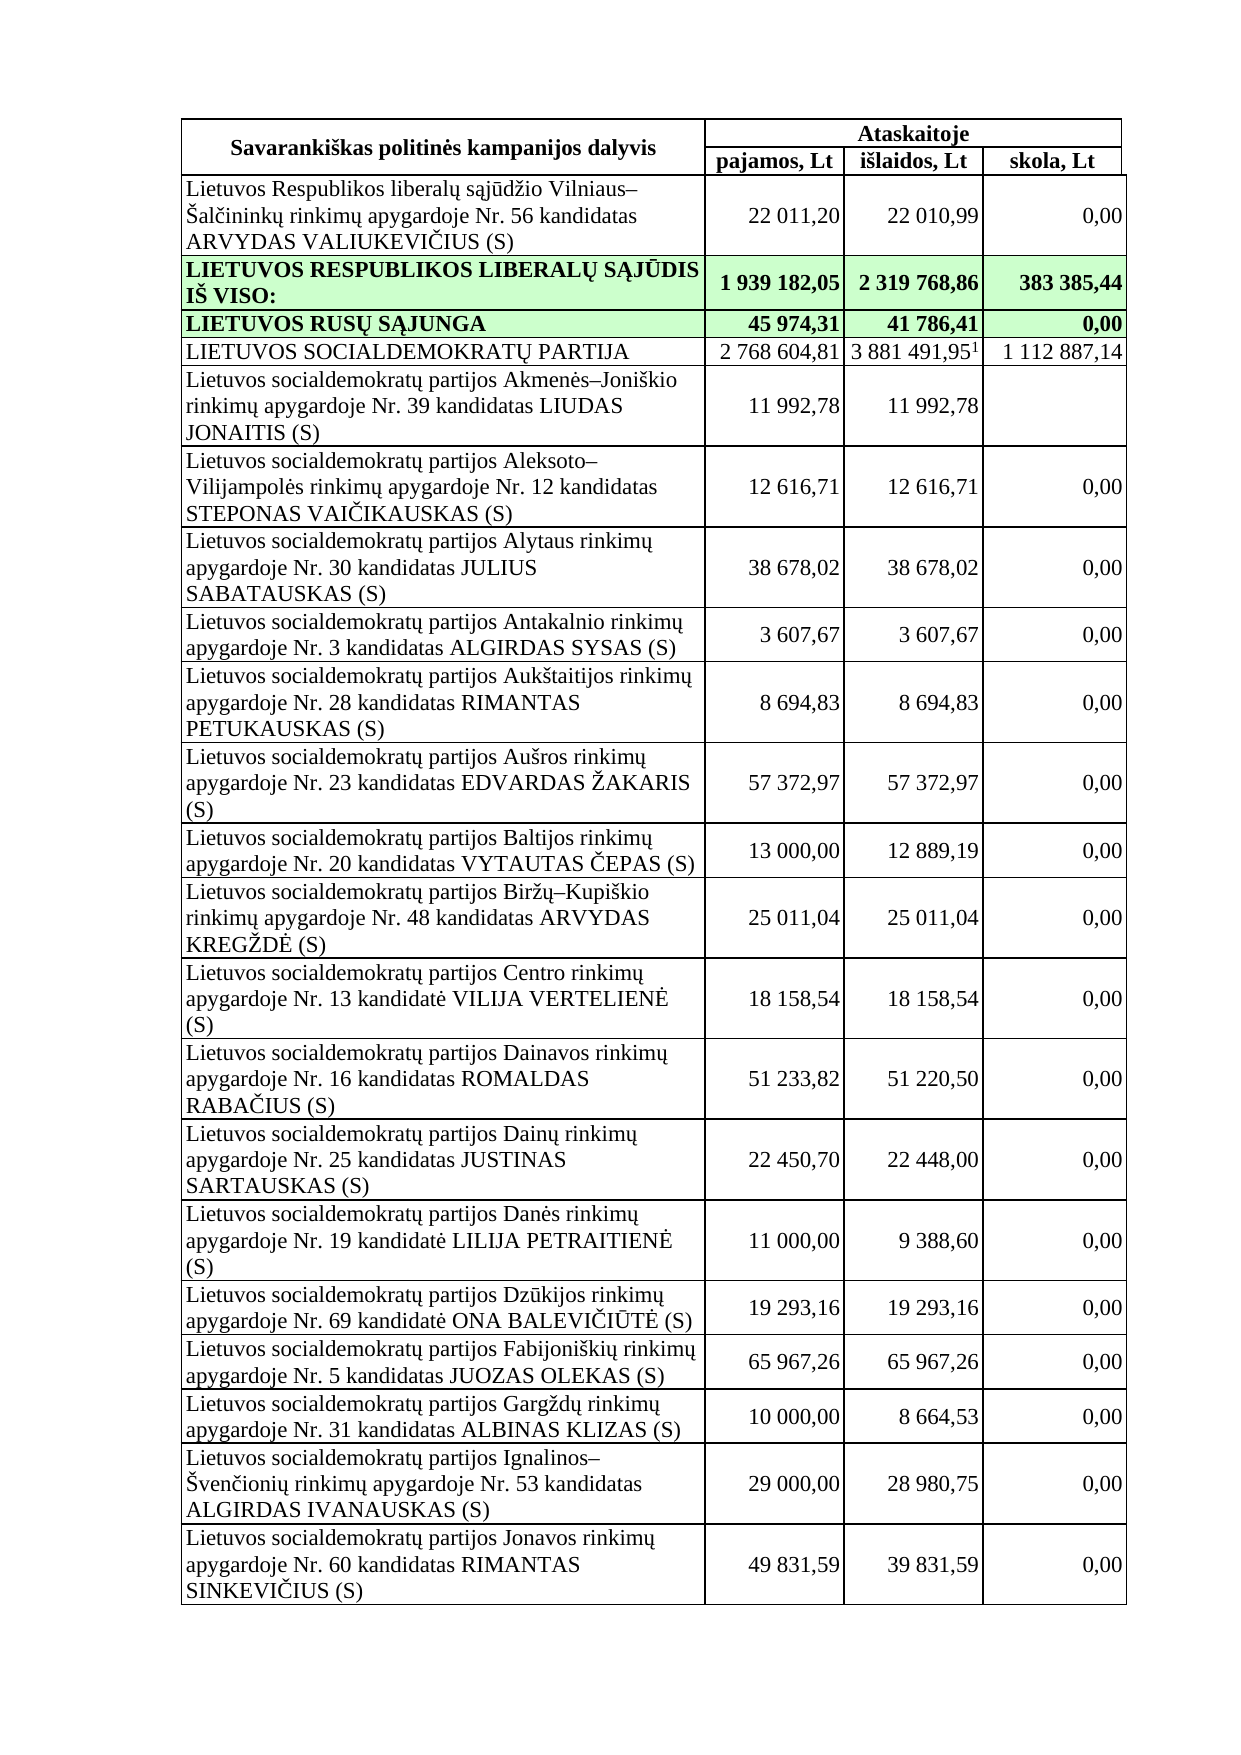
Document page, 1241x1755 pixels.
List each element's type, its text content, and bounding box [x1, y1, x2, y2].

table_cell 19 293,16 [706, 1281, 843, 1334]
table_cell 8 694,83 [706, 662, 843, 741]
table_cell 57 372,97 [706, 743, 843, 822]
table_cell 29 000,00 [706, 1444, 843, 1523]
table_cell 25 011,04 [706, 878, 843, 957]
table_cell 41 786,41 [845, 311, 982, 337]
table_cell 38 678,02 [706, 528, 843, 607]
table_cell 0,00 [984, 1120, 1126, 1199]
table_cell 51 233,82 [706, 1039, 843, 1118]
table_cell 0,00 [984, 662, 1126, 741]
table_cell 0,00 [984, 1335, 1126, 1388]
table_cell 3 607,67 [845, 608, 982, 661]
table_cell 11 992,78 [706, 366, 843, 445]
table_cell 1 939 182,05 [706, 256, 843, 309]
table_cell 57 372,97 [845, 743, 982, 822]
table_cell 10 000,00 [706, 1390, 843, 1442]
table_cell 19 293,16 [845, 1281, 982, 1334]
table_cell 22 450,70 [706, 1120, 843, 1199]
table_cell 65 967,26 [706, 1335, 843, 1388]
table_cell 0,00 [984, 878, 1126, 957]
table_cell 9 388,60 [845, 1201, 982, 1279]
table_cell 12 616,71 [706, 447, 843, 526]
table_cell 45 974,31 [706, 311, 843, 337]
table_cell 0,00 [984, 176, 1126, 254]
table_cell 0,00 [984, 528, 1126, 607]
table_cell 0,00 [984, 743, 1126, 822]
table_cell 0,00 [984, 1390, 1126, 1442]
table_cell 38 678,02 [845, 528, 982, 607]
table_cell 0,00 [984, 824, 1126, 876]
table_cell LIETUVOS RESPUBLIKOS LIBERALŲ SĄJŪDIS IŠ VISO: [182, 256, 704, 309]
table_cell 2 319 768,86 [845, 256, 982, 309]
table_cell 18 158,54 [845, 959, 982, 1038]
table_header Savarankiškas politinės kampanijos dalyvis [182, 120, 704, 174]
table_cell 28 980,75 [845, 1444, 982, 1523]
table_cell 0,00 [984, 1039, 1126, 1118]
table_cell 22 448,00 [845, 1120, 982, 1199]
table_cell 0,00 [984, 447, 1126, 526]
table_cell 8 694,83 [845, 662, 982, 741]
table_cell 0,00 [984, 608, 1126, 661]
table_cell 11 000,00 [706, 1201, 843, 1279]
table_cell 22 010,99 [845, 176, 982, 254]
table_cell 11 992,78 [845, 366, 982, 445]
table_cell 0,00 [984, 1525, 1126, 1603]
table_cell 3 607,67 [706, 608, 843, 661]
table_cell 49 831,59 [706, 1525, 843, 1603]
table_cell 0,00 [984, 1281, 1126, 1334]
table_cell 8 664,53 [845, 1390, 982, 1442]
table_cell 18 158,54 [706, 959, 843, 1038]
table_cell 12 616,71 [845, 447, 982, 526]
table_cell [984, 366, 1126, 445]
table_cell 383 385,44 [984, 256, 1126, 309]
table_cell 39 831,59 [845, 1525, 982, 1603]
table_cell 22 011,20 [706, 176, 843, 254]
table_cell 65 967,26 [845, 1335, 982, 1388]
table_cell 0,00 [984, 311, 1126, 337]
table_cell LIETUVOS RUSŲ SĄJUNGA [182, 311, 704, 337]
table_cell 0,00 [984, 959, 1126, 1038]
table_cell 0,00 [984, 1201, 1126, 1279]
table_cell 25 011,04 [845, 878, 982, 957]
table_cell 0,00 [984, 1444, 1126, 1523]
table_cell 12 889,19 [845, 824, 982, 876]
table_cell 51 220,50 [845, 1039, 982, 1118]
table_cell 13 000,00 [706, 824, 843, 876]
